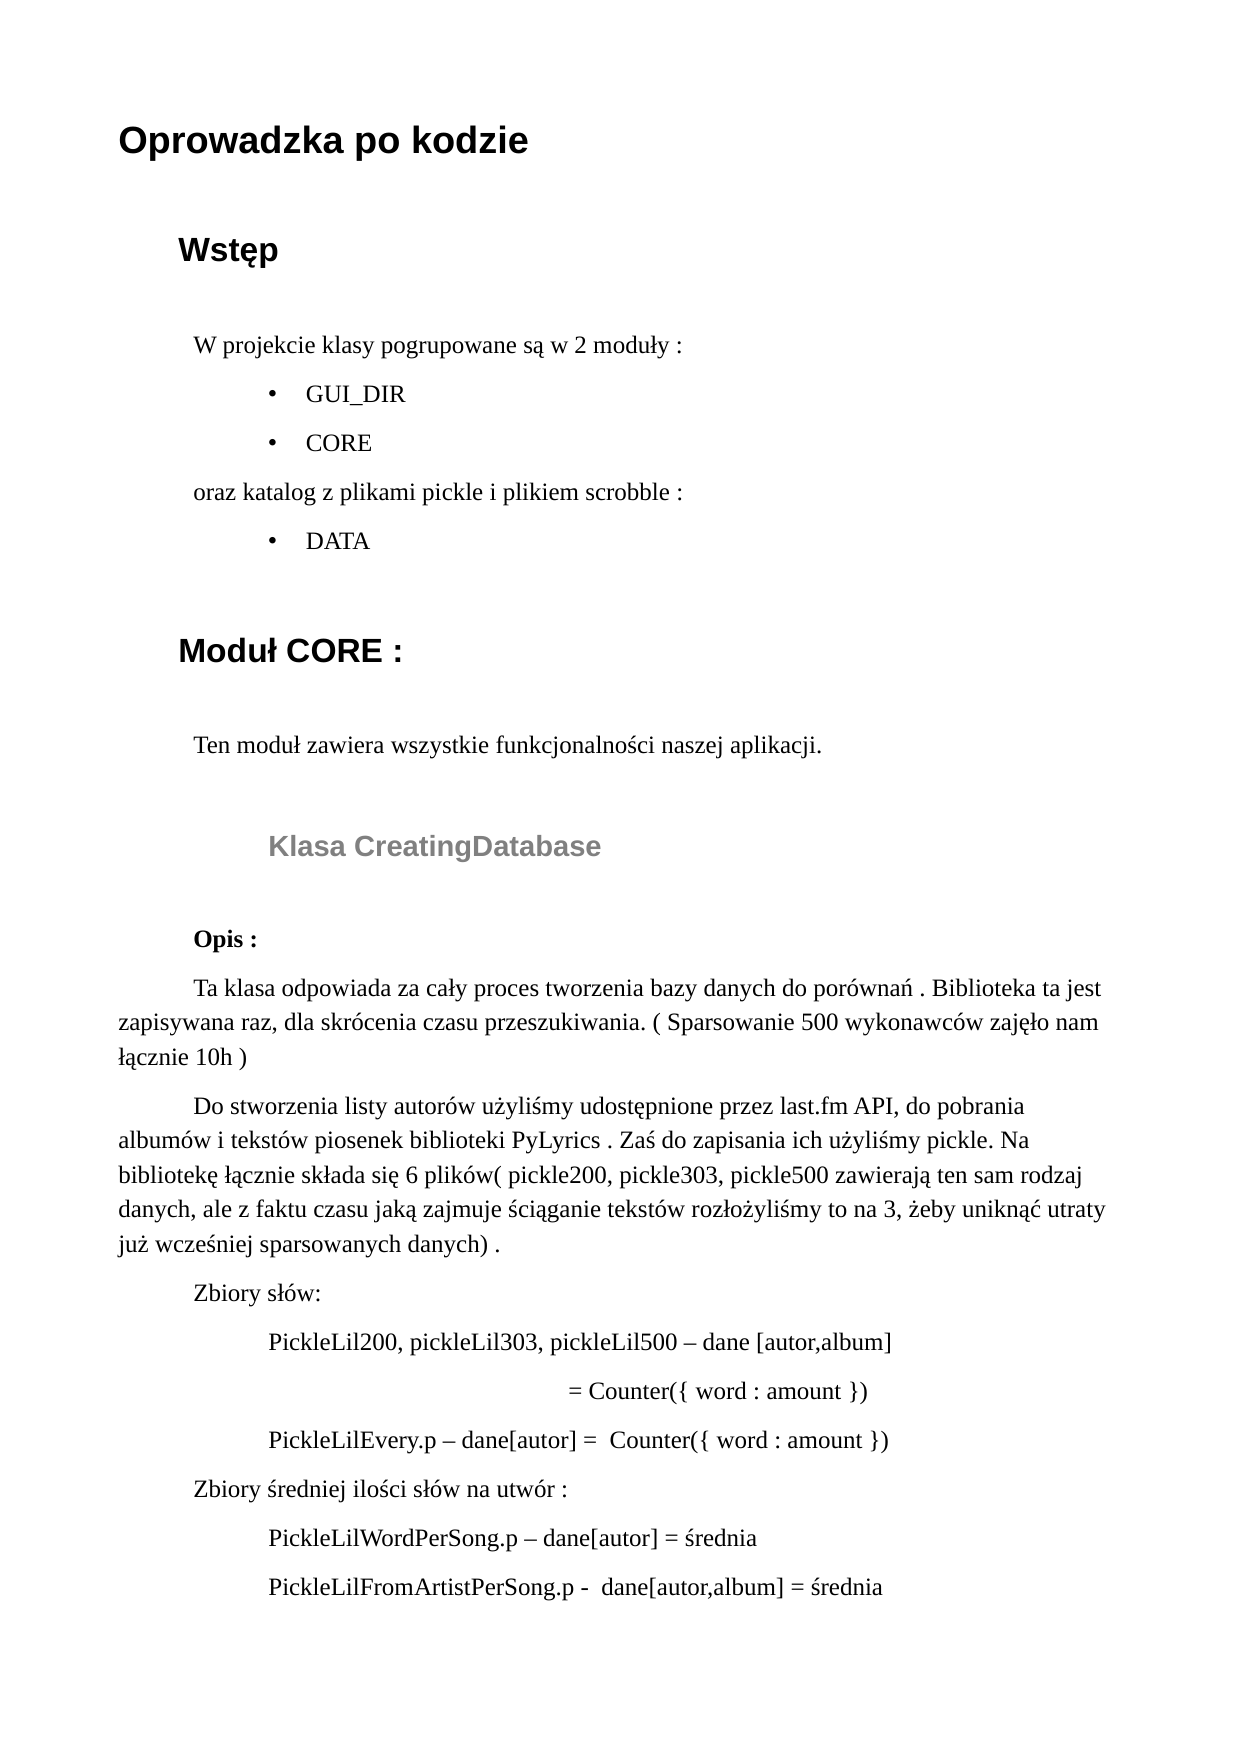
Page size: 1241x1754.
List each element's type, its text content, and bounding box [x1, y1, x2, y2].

subtitle Wstęp [118, 229, 1122, 268]
text PickleLilFromArtistPerSong.p - dane[autor,album] = średnia [118, 1572, 1122, 1601]
text PickleLilEvery.p – dane[autor] = Counter({ word : amount }) [118, 1425, 1122, 1454]
subtitle Moduł CORE : [118, 630, 1122, 669]
text Zbiory średniej ilości słów na utwór : [118, 1474, 1122, 1503]
list GUI_DIR [268, 379, 1122, 408]
text Zbiory słów: [118, 1278, 1122, 1307]
subtitle Klasa CreatingDatabase [118, 829, 1122, 862]
text PickleLil200, pickleLil303, pickleLil500 – dane [autor,album] [118, 1327, 1122, 1356]
text Ta klasa odpowiada za cały proces tworzenia bazy danych do porównań . Biblioteka ta jest zapisywana raz, dla skrócenia czasu przeszukiwania. ( Sparsowanie 500 wykonawców zajęło nam łącznie 10h ) [118, 973, 1122, 1071]
text = Counter({ word : amount }) [118, 1376, 1122, 1405]
text Do stworzenia listy autorów użyliśmy udostępnione przez last.fm API, do pobrania albumów i tekstów piosenek biblioteki PyLyrics . Zaś do zapisania ich użyliśmy pickle. Na bibliotekę łącznie składa się 6 plików( pickle200, pickle303, pickle500 zawierają ten sam rodzaj danych, ale z faktu czasu jaką zajmuje ściąganie tekstów rozłożyliśmy to na 3, żeby uniknąć utraty już wcześniej sparsowanych danych) . [118, 1091, 1122, 1258]
subtitle Oprowadzka po kodzie [118, 118, 1122, 162]
list CORE [268, 428, 1122, 457]
text PickleLilWordPerSong.p – dane[autor] = średnia [118, 1523, 1122, 1552]
text Ten moduł zawiera wszystkie funkcjonalności naszej aplikacji. [118, 731, 1122, 759]
text oraz katalog z plikami pickle i plikiem scrobble : [118, 477, 1122, 506]
text W projekcie klasy pogrupowane są w 2 moduły : [118, 330, 1122, 358]
list DATA [268, 526, 1122, 555]
text Opis : [118, 924, 1122, 953]
